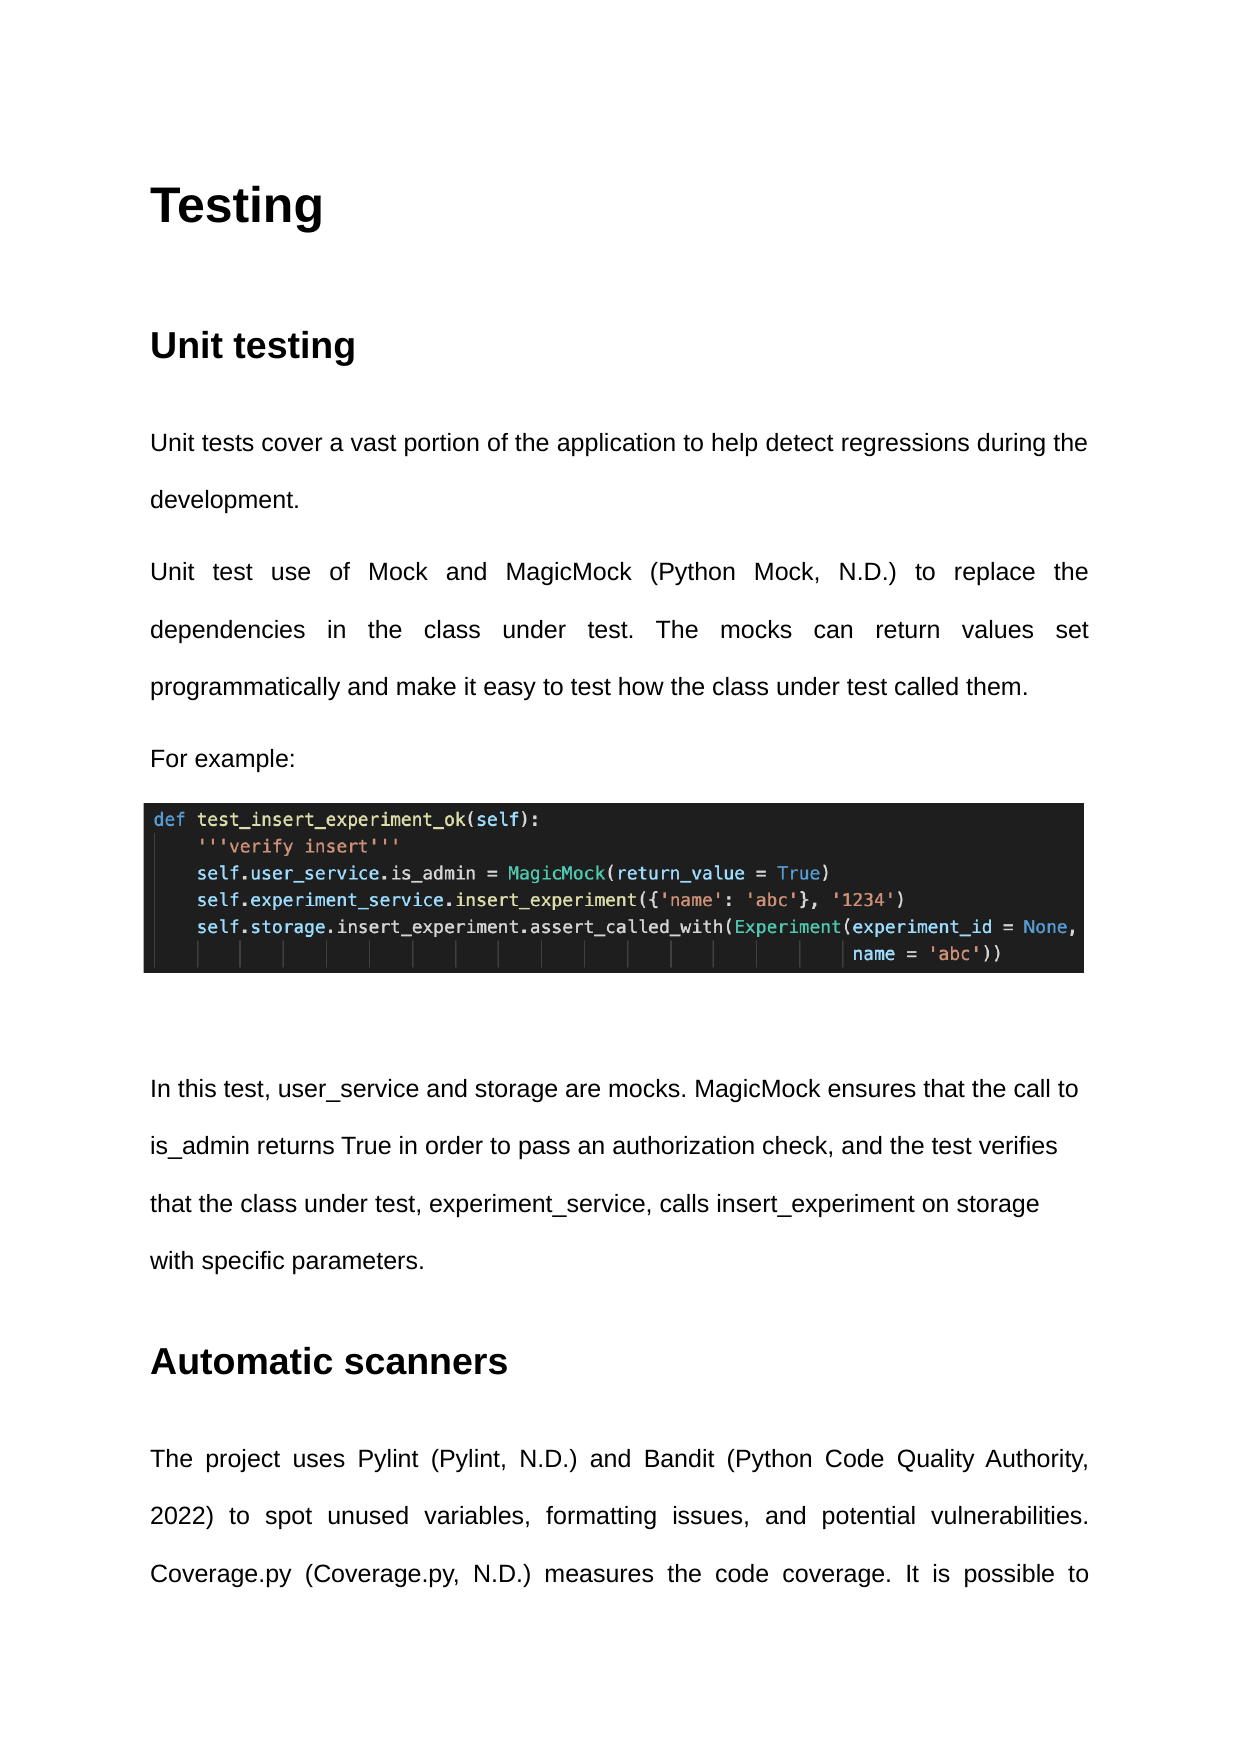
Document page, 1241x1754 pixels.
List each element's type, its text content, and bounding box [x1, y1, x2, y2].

text Unit tests cover a vast portion of the application to help detect regressions during the development. [150, 428, 1091, 514]
picture [143, 803, 1084, 973]
text For example: [150, 744, 1091, 773]
text In this test, user_service and storage are mocks. MagicMock ensures that the call to is_admin returns True in order to pass an authorization check, and the test verifies that the class under test, experiment_service, calls insert_experiment on storage with specific parameters. [150, 1074, 1091, 1275]
text Unit test use of Mock and MagicMock (Python Mock, N.D.) to replace the dependencies in the class under test. The mocks can return values set programmatically and make it easy to test how the class under test called them. [150, 557, 1091, 701]
subtitle Unit testing [150, 323, 1091, 367]
subtitle Testing [150, 175, 1091, 232]
subtitle Automatic scanners [150, 1339, 1091, 1382]
text The project uses Pylint (Pylint, N.D.) and Bandit (Python Code Quality Authority, 2022) to spot unused variables, formatting issues, and potential vulnerabilities. Coverage.py (Coverage.py, N.D.) measures the code coverage. It is possible to [150, 1443, 1091, 1587]
